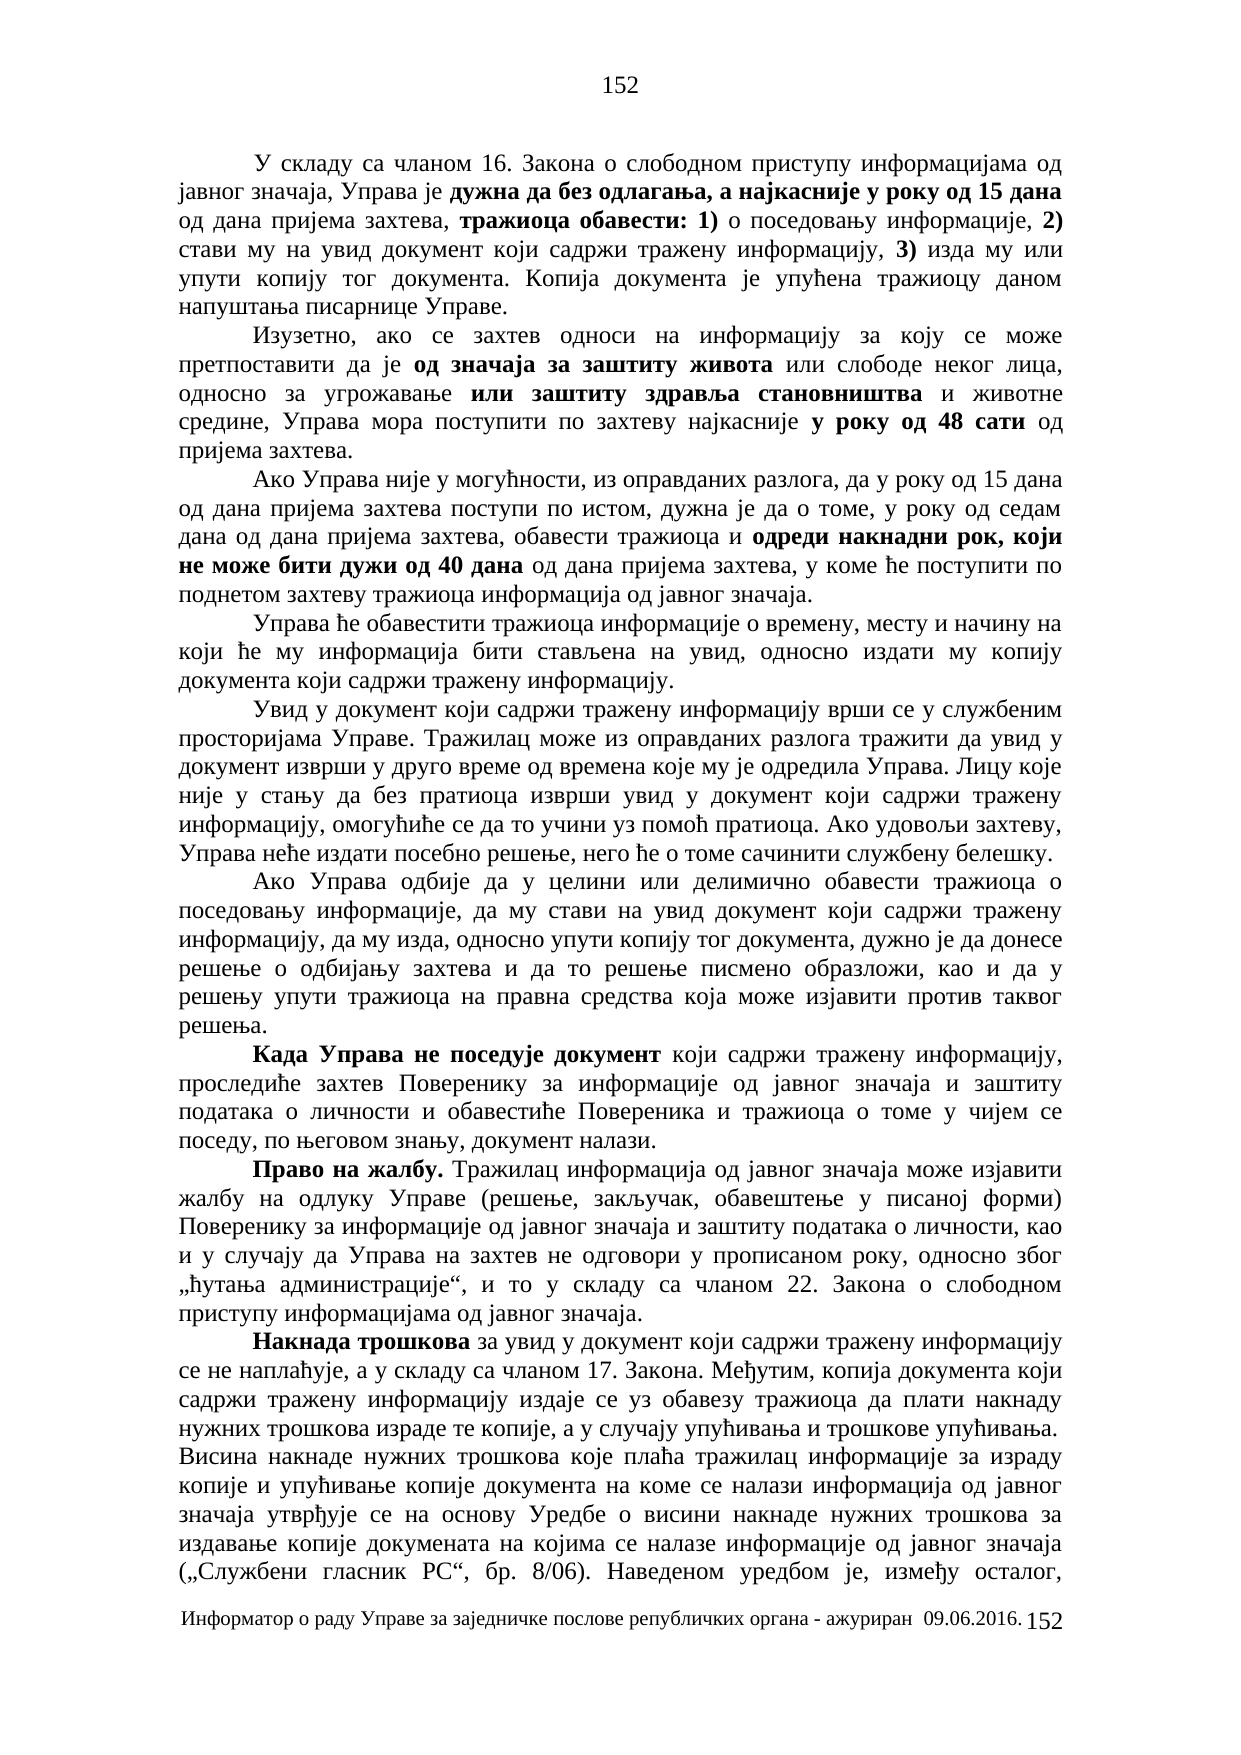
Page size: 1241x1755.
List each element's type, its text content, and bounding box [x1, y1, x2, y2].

text Управа ће обавестити тражиоца информације о времену, месту и начину на који ће му информација бити стављена на увид, односно издати му копију документа који садржи тражену информацију. [178, 608, 1063, 694]
text Ако Управа није у могућности, из оправданих разлога, да у року од 15 дана од дана пријема захтева поступи по истом, дужна је да о томе, у року од седам дана од дана пријема захтева, обавести тражиоца и одреди накнадни рок, који не може бити дужи од 40 дана од дана пријема захтева, у коме ће поступити по поднетом захтеву тражиоца информација од јавног значаја. [178, 464, 1063, 608]
text У складу са чланом 16. Закона о слободном приступу информацијама од јавног значаја, Управа је дужна да без одлагања, а најкасније у року од 15 дана од дана пријема захтева, тражиоца обавести: 1) о поседовању информације, 2) стави му на увид документ који садржи тражену информацију, 3) изда му или упути копију тог документа. Копија документа је упућена тражиоцу даном напуштања писарнице Управе. [178, 148, 1063, 320]
text Висина накнаде нужних трошкова које плаћа тражилац информације за израду копије и упућивање копије документа на коме се налази информација од јавног значаја утврђује се на основу Уредбе о висини накнаде нужних трошкова за издавање копије докумената на којима се налазе информације од јавног значаја („Службени гласник РС“, бр. 8/06). Наведеном уредбом је, између осталог, [178, 1441, 1063, 1585]
text Ако Управа одбије да у целини или делимично обавести тражиоца о поседовању информације, да му стави на увид документ који садржи тражену информацију, да му изда, односно упути копију тог документа, дужно је да донесе решење о одбијању захтева и да то решење писмено образложи, као и да у решењу упути тражиоца на правна средства која може изјавити против таквог решења. [178, 866, 1063, 1039]
text Изузетно, ако се захтев односи на информацију за коју се може претпоставити да је од значаја за заштиту живота или слободе неког лица, односно за угрожавање или заштиту здравља становништва и животне средине, Управа мора поступити по захтеву најкасније у року од 48 сати од пријема захтева. [178, 320, 1063, 464]
text Увид у документ који садржи тражену информацију врши се у службеним просторијама Управе. Тражилац може из оправданих разлога тражити да увид у документ изврши у друго време од времена које му је одредила Управа. Лицу које није у стању да без пратиоца изврши увид у документ који садржи тражену информацију, омогућиће се да то учини уз помоћ пратиоца. Ако удовољи захтеву, Управа неће издати посебно решење, него ће о томе сачинити службену белешку. [178, 694, 1063, 866]
text Право на жалбу. Тражилац информација од јавног значаја може изјавити жалбу на одлуку Управе (решење, закључак, обавештење у писаној форми) Поверенику за информације од јавног значаја и заштиту података о личности, као и у случају да Управа на захтев не одговори у прописаном року, односно због „ћутања администрације“, и то у складу са чланом 22. Закона о слободном приступу информацијама од јавног значаја. [178, 1154, 1063, 1326]
text Када Управа не поседује документ који садржи тражену информацију, проследиће захтев Поверенику за информације од јавног значаја и заштиту података о личности и обавестиће Повереника и тражиоца о томе у чијем се поседу, по његовом знању, документ налази. [178, 1039, 1063, 1154]
text Накнада трошкова за увид у документ који садржи тражену информацију се не наплаћује, а у складу са чланом 17. Закона. Међутим, копија документа који садржи тражену информацију издаје се уз обавезу тражиоца да плати накнаду нужних трошкова израде те копије, а у случају упућивања и трошкове упућивања. [178, 1326, 1063, 1441]
